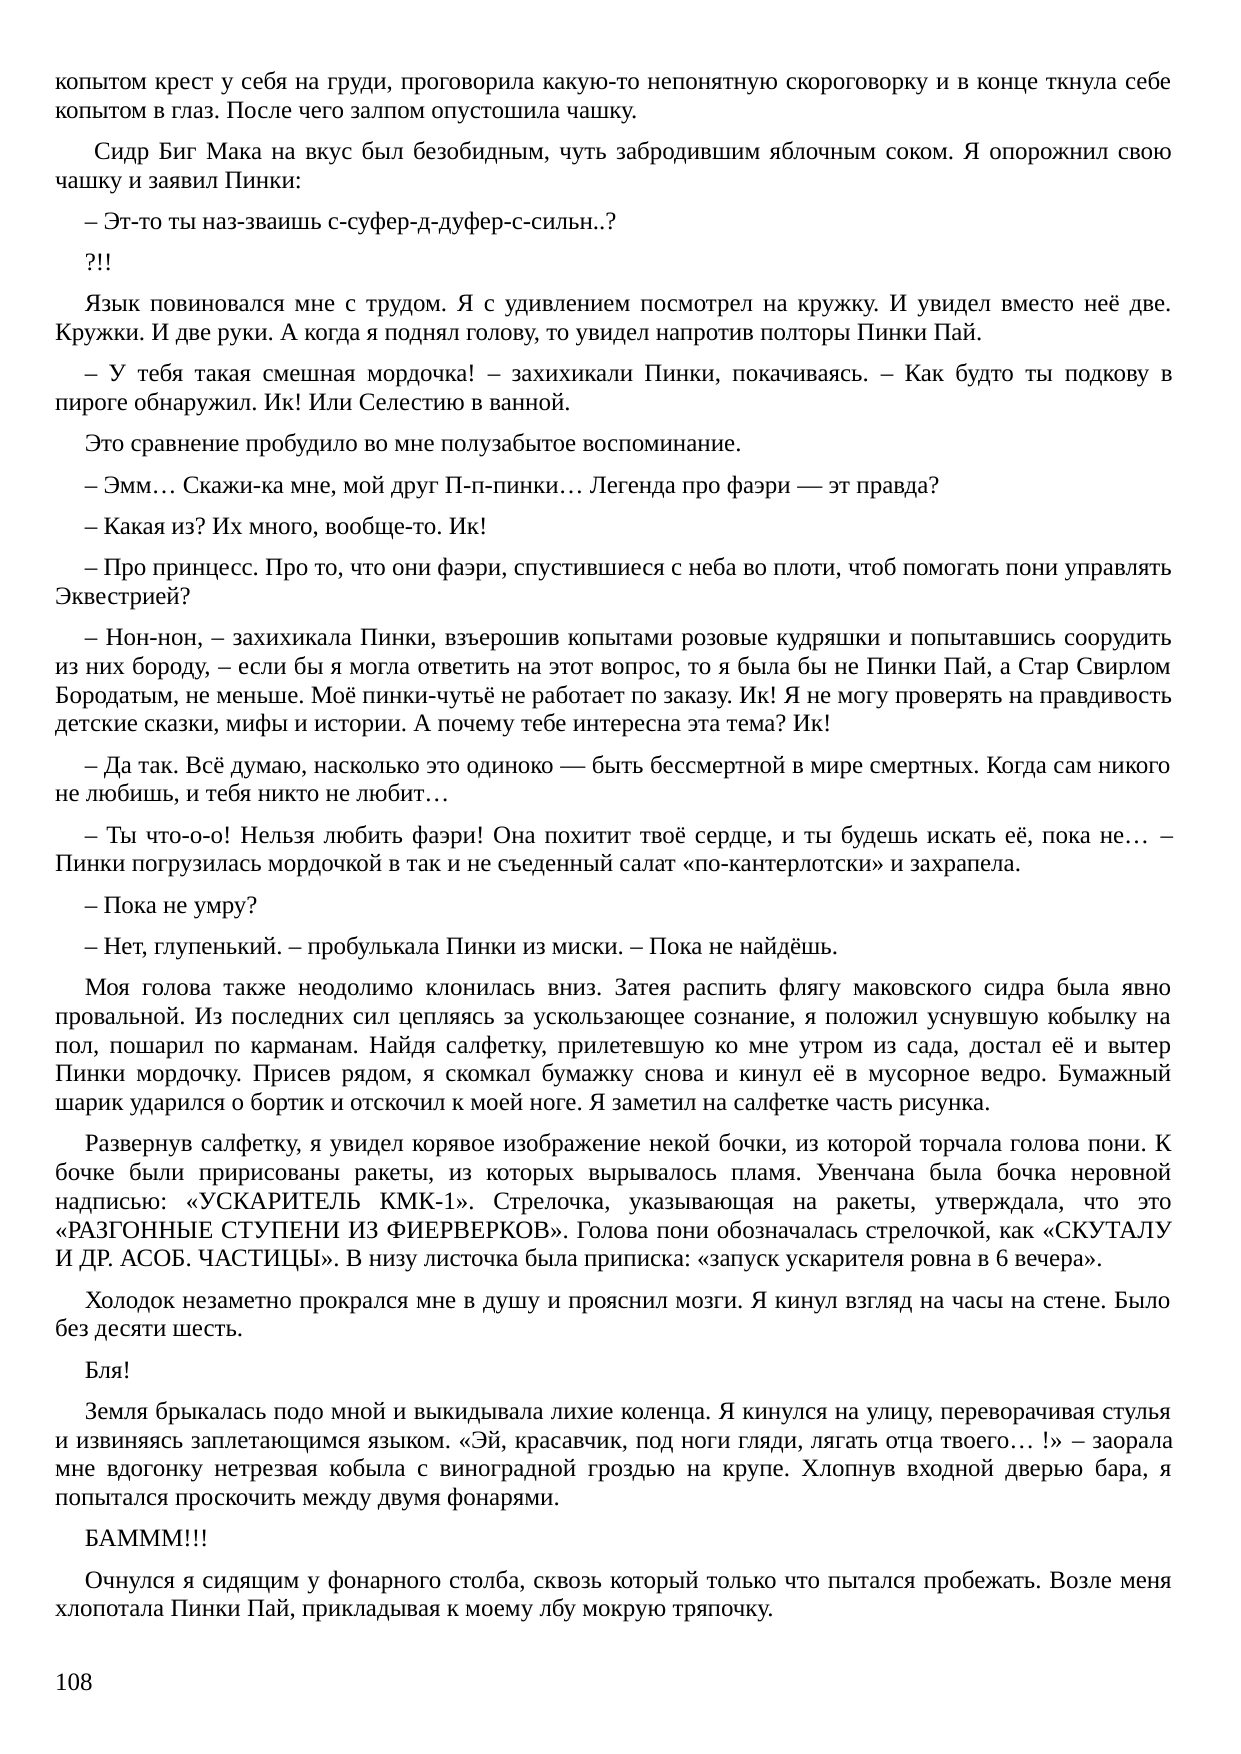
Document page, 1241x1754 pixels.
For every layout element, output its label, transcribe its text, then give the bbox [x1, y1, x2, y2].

text – Нон-нон, – захихикала Пинки, взъерошив копытами розовые кудряшки и попытавшись соорудить из них бороду, – если бы я могла ответить на этот вопрос, то я была бы не Пинки Пай, а Стар Свирлом Бородатым, не меньше. Моё пинки-чутьё не работает по заказу. Ик! Я не могу проверять на правдивость детские сказки, мифы и истории. А почему тебе интересна эта тема? Ик! [55, 622, 1173, 737]
text Холодок незаметно прокрался мне в душу и прояснил мозги. Я кинул взгляд на часы на стене. Было без десяти шесть. [55, 1285, 1173, 1342]
text – Нет, глупенький. – пробулькала Пинки из миски. – Пока не найдёшь. [55, 931, 1173, 960]
text – Эт-то ты наз-зваишь с-суфер-д-дуфер-с-сильн..? [55, 206, 1173, 235]
text Моя голова также неодолимо клонилась вниз. Затея распить флягу маковского сидра была явно провальной. Из последних сил цепляясь за ускользающее сознание, я положил уснувшую кобылку на пол, пошарил по карманам. Найдя салфетку, прилетевшую ко мне утром из сада, достал её и вытер Пинки мордочку. Присев рядом, я скомкал бумажку снова и кинул её в мусорное ведро. Бумажный шарик ударился о бортик и отскочил к моей ноге. Я заметил на салфетке часть рисунка. [55, 972, 1173, 1116]
text – У тебя такая смешная мордочка! – захихикали Пинки, покачиваясь. – Как будто ты подкову в пироге обнаружил. Ик! Или Селестию в ванной. [55, 358, 1173, 416]
text Это сравнение пробудило во мне полузабытое воспоминание. [55, 428, 1173, 457]
text – Про принцесс. Про то, что они фаэри, спустившиеся с неба во плоти, чтоб помогать пони управлять Эквестрией? [55, 552, 1173, 610]
text БАМММ!!! [55, 1523, 1173, 1552]
text – Ты что-о-о! Нельзя любить фаэри! Она похитит твоё сердце, и ты будешь искать её, пока не… – Пинки погрузилась мордочкой в так и не съеденный салат «по-кантерлотски» и захрапела. [55, 820, 1173, 877]
text Развернув салфетку, я увидел корявое изображение некой бочки, из которой торчала голова пони. К бочке были пририсованы ракеты, из которых вырывалось пламя. Увенчана была бочка неровной надписью: «УСКАРИТЕЛЬ КМК-1». Стрелочка, указывающая на ракеты, утверждала, что это «РАЗГОННЫЕ СТУПЕНИ ИЗ ФИЕРВЕРКОВ». Голова пони обозначалась стрелочкой, как «СКУТАЛУ И ДР. АСОБ. ЧАСТИЦЫ». В низу листочка была приписка: «запуск ускарителя ровна в 6 вечера». [55, 1128, 1173, 1272]
text Сидр Биг Мака на вкус был безобидным, чуть забродившим яблочным соком. Я опорожнил свою чашку и заявил Пинки: [55, 136, 1173, 193]
text – Да так. Всё думаю, насколько это одиноко — быть бессмертной в мире смертных. Когда сам никого не любишь, и тебя никто не любит… [55, 750, 1173, 807]
text Бля! [55, 1355, 1173, 1383]
text копытом крест у себя на груди, проговорила какую-то непонятную скороговорку и в конце ткнула себе копытом в глаз. После чего залпом опустошила чашку. [55, 66, 1173, 123]
text – Пока не умру? [55, 890, 1173, 918]
text – Какая из? Их много, вообще-то. Ик! [55, 511, 1173, 540]
text – Эмм… Скажи-ка мне, мой друг П-п-пинки… Легенда про фаэри — эт правда? [55, 470, 1173, 498]
text ?!! [55, 247, 1173, 276]
text Язык повиновался мне с трудом. Я с удивлением посмотрел на кружку. И увидел вместо неё две. Кружки. И две руки. А когда я поднял голову, то увидел напротив полторы Пинки Пай. [55, 288, 1173, 346]
text Очнулся я сидящим у фонарного столба, сквозь который только что пытался пробежать. Возле меня хлопотала Пинки Пай, прикладывая к моему лбу мокрую тряпочку. [55, 1565, 1173, 1622]
text Земля брыкалась подо мной и выкидывала лихие коленца. Я кинулся на улицу, переворачивая стулья и извиняясь заплетающимся языком. «Эй, красавчик, под ноги гляди, лягать отца твоего… !» – заорала мне вдогонку нетрезвая кобыла с виноградной гроздью на крупе. Хлопнув входной дверью бара, я попытался проскочить между двумя фонарями. [55, 1396, 1173, 1511]
